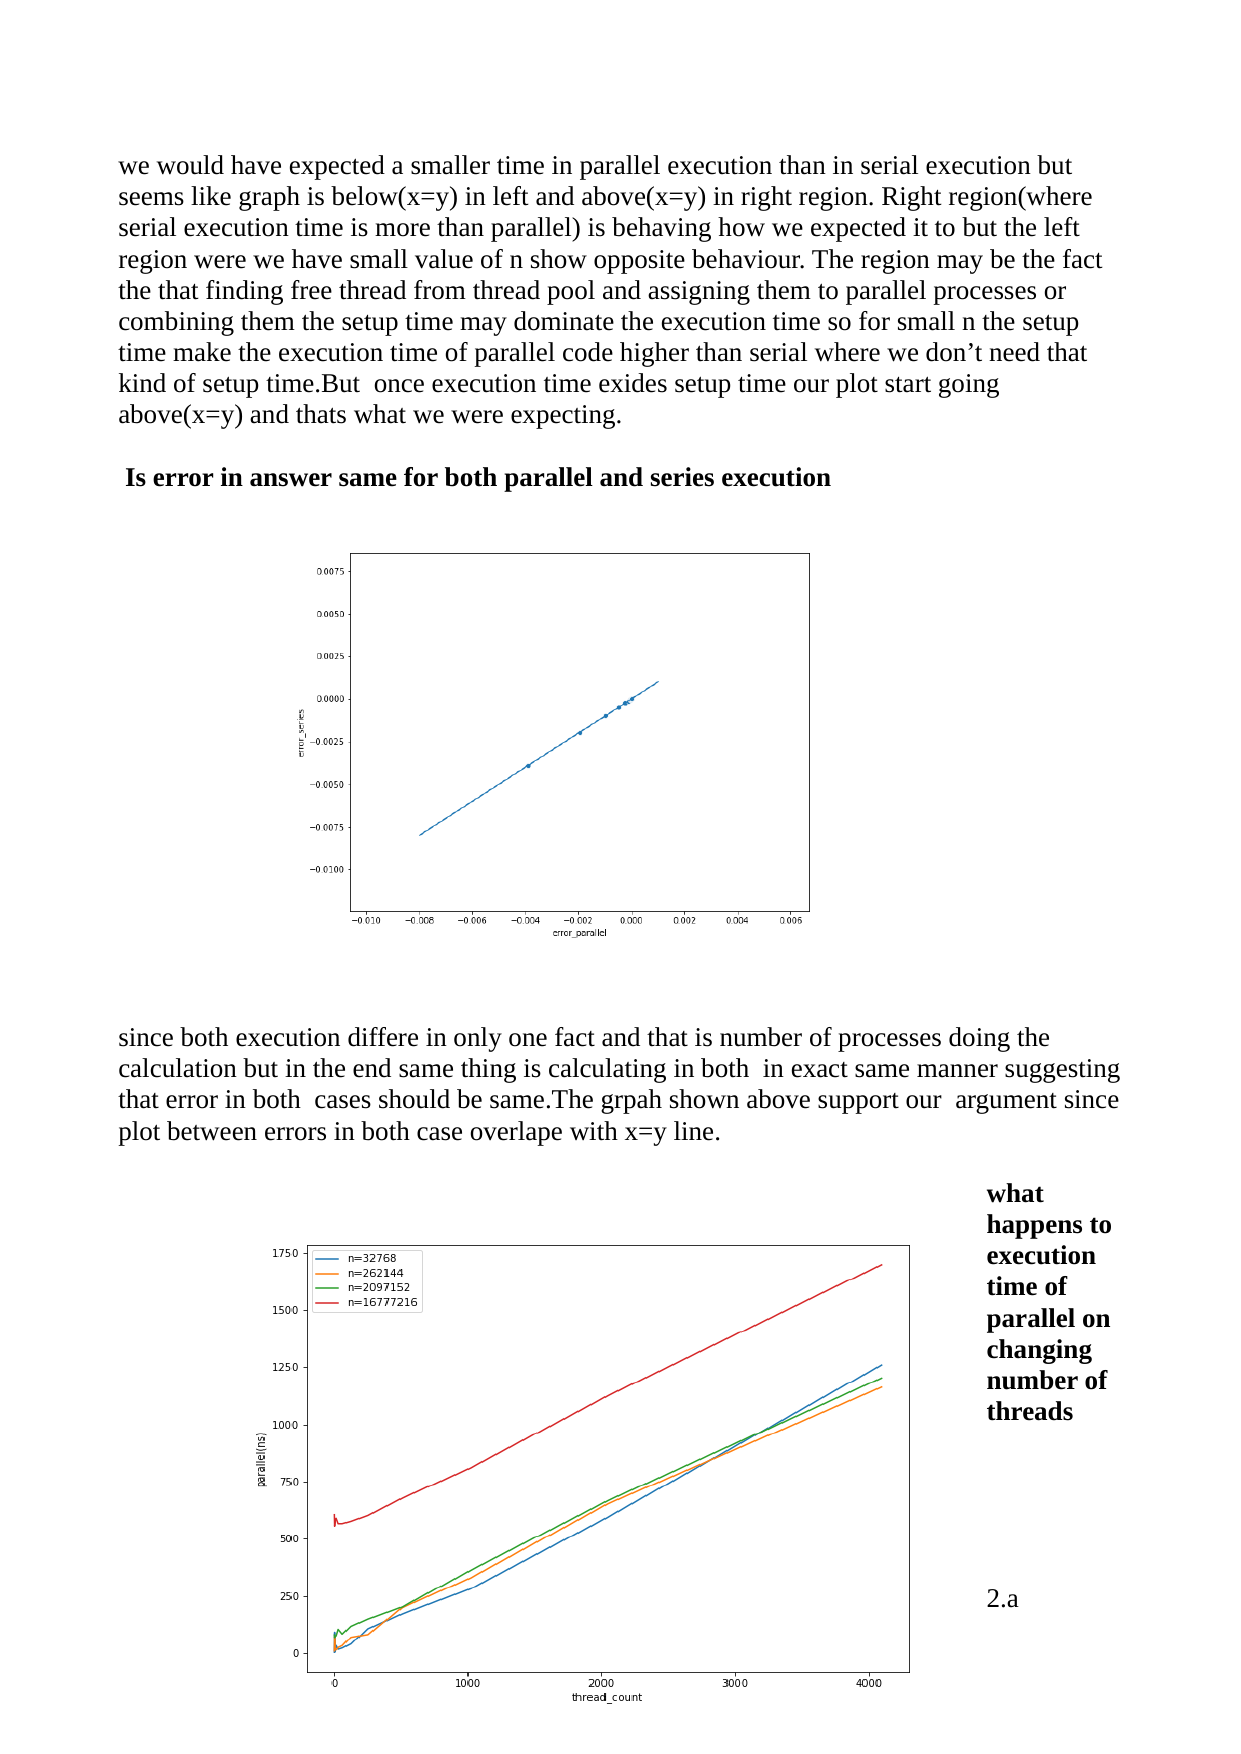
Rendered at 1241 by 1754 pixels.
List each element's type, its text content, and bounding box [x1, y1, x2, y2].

text Is error in answer same for both parallel and series execution [118, 461, 1122, 492]
text what happens to execution time of parallel on changing number of threads [987, 1177, 1122, 1426]
text we would have expected a smaller time in parallel execution than in serial execution but seems like graph is below(x=y) in left and above(x=y) in right region. Right region(where serial execution time is more than parallel) is behaving how we expected it to but the left region were we have small value of n show opposite behaviour. The region may be the fact the that finding free thread from thread pool and assigning them to parallel processes or combining them the setup time may dominate the execution time so for small n the setup time make the execution time of parallel code higher than serial where we don’t need that kind of setup time.But once execution time exides setup time our plot start going above(x=y) and thats what we were expecting. [118, 149, 1122, 429]
text since both execution differe in only one fact and that is number of processes doing the calculation but in the end same thing is calculating in both in exact same manner suggesting that error in both cases should be same.The grpah shown above support our argument since plot between errors in both case overlape with x=y line. [118, 1021, 1122, 1146]
picture [276, 496, 868, 970]
picture [210, 1177, 987, 1742]
text [118, 1177, 210, 1426]
text [118, 1582, 210, 1613]
text 2.a [987, 1582, 1122, 1613]
